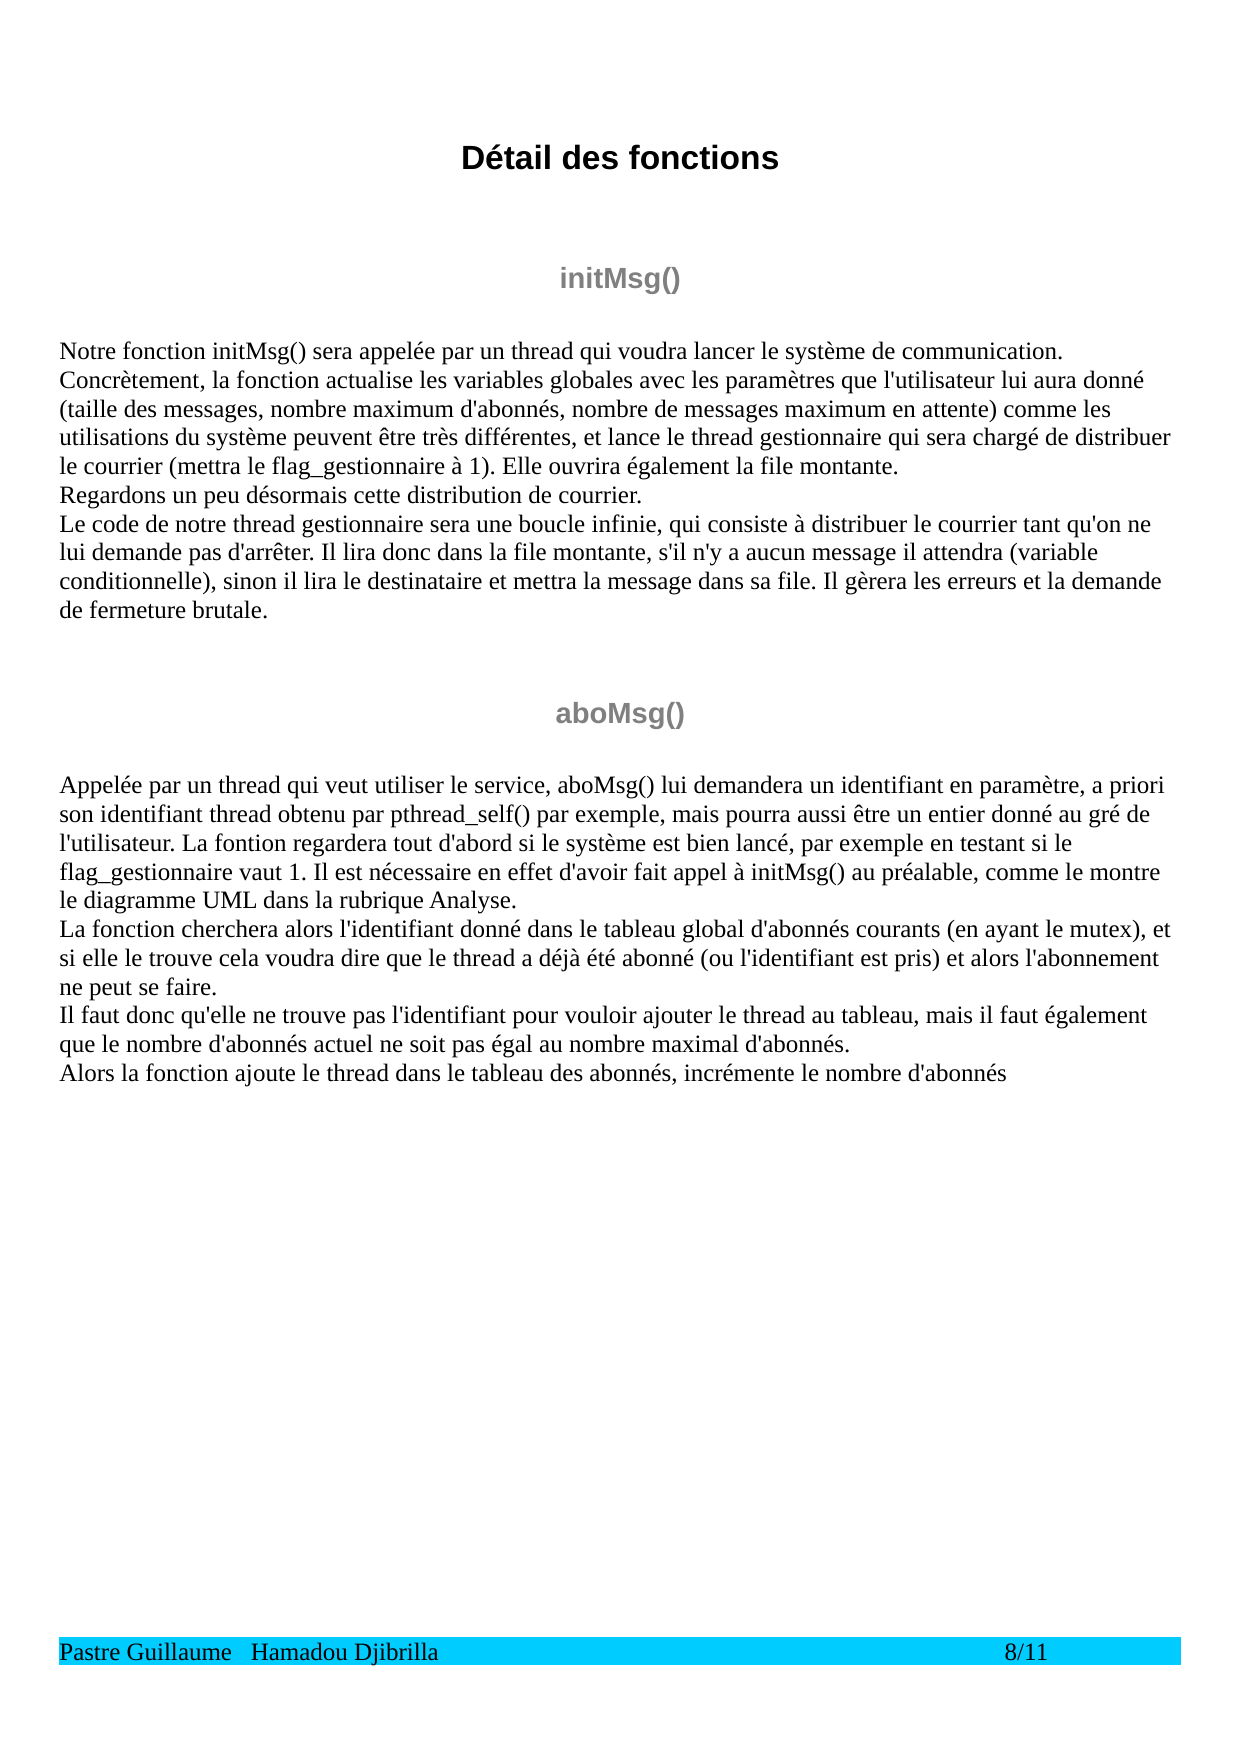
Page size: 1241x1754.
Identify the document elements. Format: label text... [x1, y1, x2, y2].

text Alors la fonction ajoute le thread dans le tableau des abonnés, incrémente le nombre d'abonnés [59, 1058, 1181, 1087]
subtitle Détail des fonctions [59, 138, 1181, 177]
text Regardons un peu désormais cette distribution de courrier. [59, 480, 1181, 509]
subtitle initMsg() [59, 261, 1181, 295]
subtitle aboMsg() [59, 696, 1181, 729]
text Il faut donc qu'elle ne trouve pas l'identifiant pour vouloir ajouter le thread au tableau, mais il faut également que le nombre d'abonnés actuel ne soit pas égal au nombre maximal d'abonnés. [59, 1001, 1181, 1058]
text Le code de notre thread gestionnaire sera une boucle infinie, qui consiste à distribuer le courrier tant qu'on ne lui demande pas d'arrêter. Il lira donc dans la file montante, s'il n'y a aucun message il attendra (variable conditionnelle), sinon il lira le destinataire et mettra la message dans sa file. Il gèrera les erreurs et la demande de fermeture brutale. [59, 509, 1181, 624]
text La fonction cherchera alors l'identifiant donné dans le tableau global d'abonnés courants (en ayant le mutex), et si elle le trouve cela voudra dire que le thread a déjà été abonné (ou l'identifiant est pris) et alors l'abonnement ne peut se faire. [59, 914, 1181, 1001]
text Notre fonction initMsg() sera appelée par un thread qui voudra lancer le système de communication. Concrètement, la fonction actualise les variables globales avec les paramètres que l'utilisateur lui aura donné (taille des messages, nombre maximum d'abonnés, nombre de messages maximum en attente) comme les utilisations du système peuvent être très différentes, et lance le thread gestionnaire qui sera chargé de distribuer le courrier (mettra le flag_gestionnaire à 1). Elle ouvrira également la file montante. [59, 336, 1181, 480]
text Appelée par un thread qui veut utiliser le service, aboMsg() lui demandera un identifiant en paramètre, a priori son identifiant thread obtenu par pthread_self() par exemple, mais pourra aussi être un entier donné au gré de l'utilisateur. La fontion regardera tout d'abord si le système est bien lancé, par exemple en testant si le flag_gestionnaire vaut 1. Il est nécessaire en effet d'avoir fait appel à initMsg() au préalable, comme le montre le diagramme UML dans la rubrique Analyse. [59, 771, 1181, 914]
